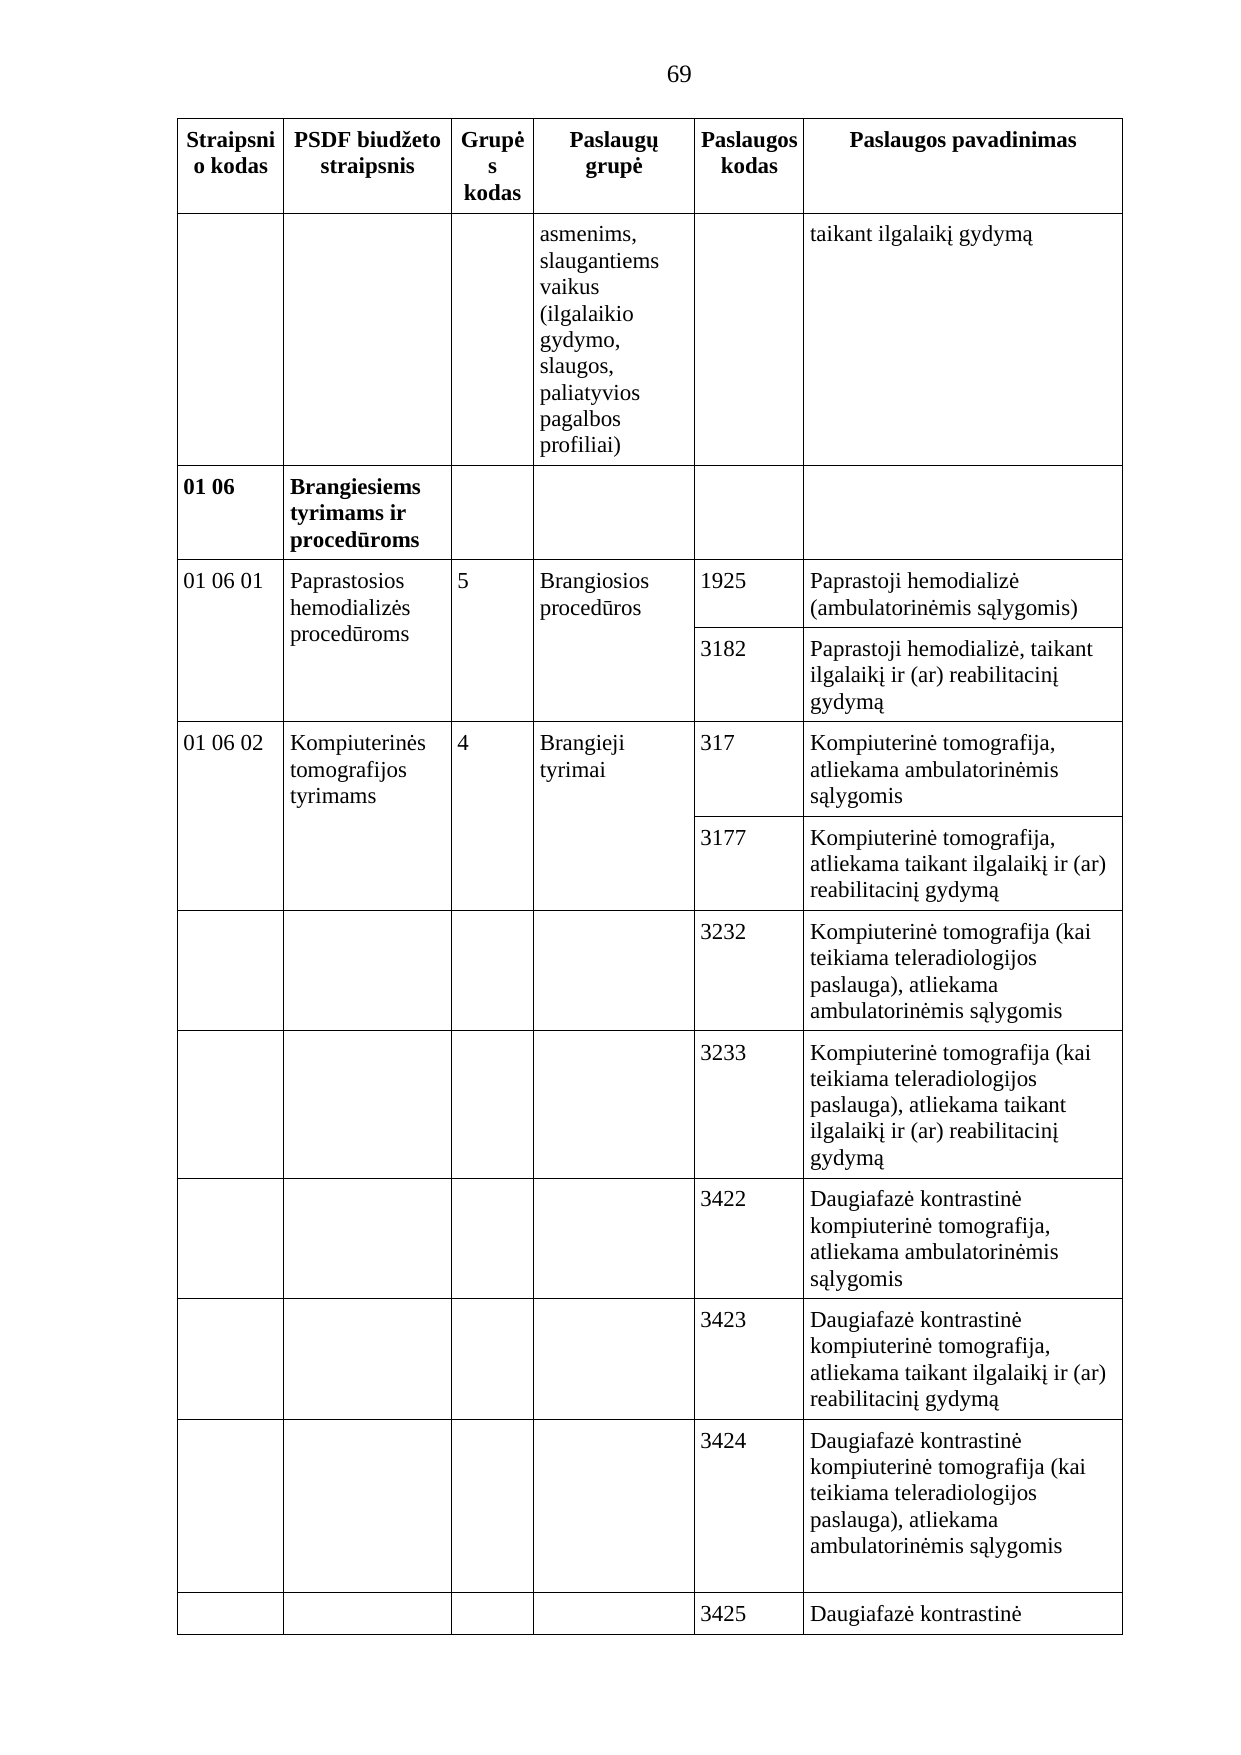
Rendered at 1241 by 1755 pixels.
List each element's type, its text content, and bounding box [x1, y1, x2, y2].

table_cell [452, 816, 533, 910]
table_cell 01 06 02 [178, 722, 283, 816]
table_cell [534, 1031, 694, 1177]
table_cell [804, 466, 1122, 559]
table_cell Brangiesiems tyrimams ir procedūroms [284, 466, 451, 559]
table_cell 4 [452, 722, 533, 816]
table_cell [178, 1031, 283, 1177]
table_cell Daugiafazė kontrastinė kompiuterinė tomografija (kai teikiama teleradiologijos paslauga), atliekama ambulatorinėmis sąlygomis [804, 1420, 1122, 1592]
table_cell [178, 627, 283, 721]
table_cell [284, 214, 451, 465]
table_cell [284, 1593, 451, 1633]
table_cell Paprastosios hemodializės procedūroms [284, 560, 451, 721]
table_cell [284, 1031, 451, 1177]
table_cell Kompiuterinė tomografija (kai teikiama teleradiologijos paslauga), atliekama ambulatorinėmis sąlygomis [804, 911, 1122, 1030]
table_header Grupės kodas [452, 119, 533, 212]
table_cell Brangieji tyrimai [534, 722, 694, 816]
table_cell Kompiuterinės tomografijos tyrimams [284, 722, 451, 910]
table_header Straipsnio kodas [178, 119, 283, 212]
table_cell 3233 [695, 1031, 803, 1177]
table_cell [695, 214, 803, 465]
table_cell Kompiuterinė tomografija, atliekama ambulatorinėmis sąlygomis [804, 722, 1122, 816]
table_cell [534, 1299, 694, 1419]
table_cell [284, 1299, 451, 1419]
table_cell 3425 [695, 1593, 803, 1633]
table_cell [452, 466, 533, 559]
table_cell 317 [695, 722, 803, 816]
table_cell Paprastoji hemodializė (ambulatorinėmis sąlygomis) [804, 560, 1122, 627]
table_cell Daugiafazė kontrastinė [804, 1593, 1122, 1633]
table_cell [534, 1593, 694, 1633]
table_cell asmenims, slaugantiems vaikus (ilgalaikio gydymo, slaugos, paliatyvios pagalbos profiliai) [534, 214, 694, 465]
table_cell taikant ilgalaikį gydymą [804, 214, 1122, 465]
table_cell [284, 911, 451, 1030]
table_header Paslaugos kodas [695, 119, 803, 212]
table_cell Daugiafazė kontrastinė kompiuterinė tomografija, atliekama taikant ilgalaikį ir (ar) reabilitacinį gydymą [804, 1299, 1122, 1419]
table_cell 3177 [695, 817, 803, 910]
table_cell Paprastoji hemodializė, taikant ilgalaikį ir (ar) reabilitacinį gydymą [804, 628, 1122, 721]
table_cell 5 [452, 560, 533, 627]
table_cell Daugiafazė kontrastinė kompiuterinė tomografija, atliekama ambulatorinėmis sąlygomis [804, 1179, 1122, 1298]
table_cell [178, 1299, 283, 1419]
table_cell [534, 1179, 694, 1298]
table_header Paslaugų grupė [534, 119, 694, 212]
table_cell [452, 1593, 533, 1633]
table_cell Kompiuterinė tomografija, atliekama taikant ilgalaikį ir (ar) reabilitacinį gydymą [804, 817, 1122, 910]
table_cell [452, 1420, 533, 1592]
table_cell [178, 816, 283, 910]
table_cell [452, 1299, 533, 1419]
table_cell [695, 466, 803, 559]
table_header Paslaugos pavadinimas [804, 119, 1122, 212]
table_cell [534, 466, 694, 559]
table_cell 3423 [695, 1299, 803, 1419]
table_cell [178, 1420, 283, 1592]
table_cell 01 06 01 [178, 560, 283, 627]
table_cell [534, 627, 694, 721]
table_cell [452, 1179, 533, 1298]
table_cell 3422 [695, 1179, 803, 1298]
table_cell Kompiuterinė tomografija (kai teikiama teleradiologijos paslauga), atliekama taikant ilgalaikį ir (ar) reabilitacinį gydymą [804, 1031, 1122, 1177]
table_header PSDF biudžeto straipsnis [284, 119, 451, 212]
table_cell [178, 1179, 283, 1298]
table_cell [534, 1420, 694, 1592]
table_cell 01 06 [178, 466, 283, 559]
table_cell 1925 [695, 560, 803, 627]
table_cell [534, 816, 694, 910]
table_cell [452, 627, 533, 721]
table_cell [284, 1420, 451, 1592]
table_cell 3232 [695, 911, 803, 1030]
table_cell 3182 [695, 628, 803, 721]
table_cell [534, 911, 694, 1030]
table_cell [284, 1179, 451, 1298]
table_cell [178, 1593, 283, 1633]
table_cell [178, 214, 283, 465]
table_cell [178, 911, 283, 1030]
table_cell 3424 [695, 1420, 803, 1592]
table_cell [452, 1031, 533, 1177]
table_cell [452, 214, 533, 465]
table_cell [452, 911, 533, 1030]
table_cell Brangiosios procedūros [534, 560, 694, 627]
